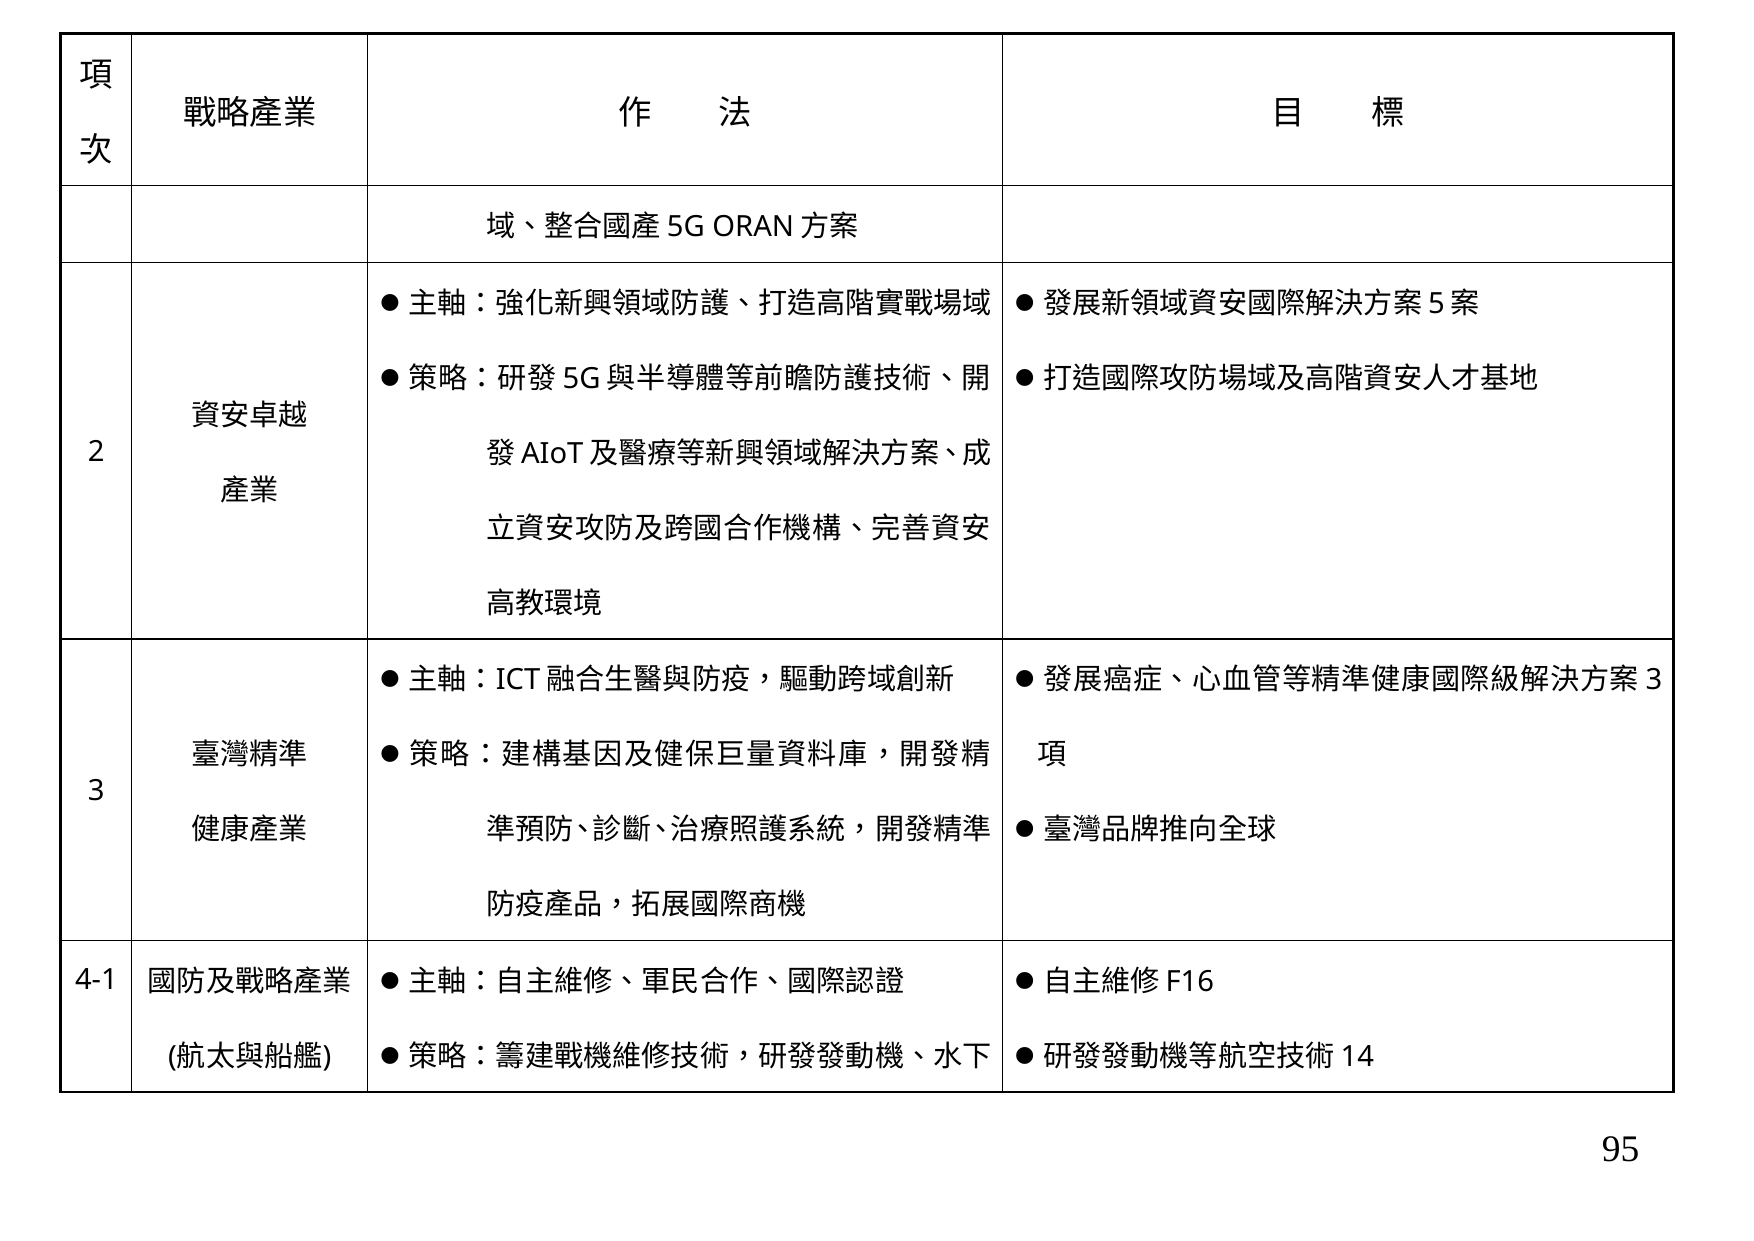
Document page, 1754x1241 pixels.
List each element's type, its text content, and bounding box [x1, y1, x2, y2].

table_cell 國防及戰略產業 (航太與船艦) [132, 941, 367, 1091]
table_cell [132, 186, 367, 261]
table_cell 域、整合國產5G ORAN方案 [368, 186, 1002, 261]
table_cell [62, 186, 131, 261]
table_cell 發展癌症、心血管等精準健康國際級解決方案3項 臺灣品牌推向全球 [1003, 640, 1672, 939]
table_cell [1003, 186, 1672, 261]
table_cell 發展新領域資安國際解決方案5案 打造國際攻防場域及高階資安人才基地 [1003, 263, 1672, 638]
table_cell 主軸：自主維修、軍民合作、國際認證 策略：籌建戰機維修技術，研發發動機、水下 [368, 941, 1002, 1091]
table_cell 主軸：強化新興領域防護、打造高階實戰場域 策略：研發5G與半導體等前瞻防護技術、開發AIoT及醫療等新興領域解決方案、成立資安攻防及跨國合作機構、完善資安高教環境 [368, 263, 1002, 638]
table_header 項次 [62, 35, 131, 185]
table_header 目 標 [1003, 35, 1672, 185]
table_cell 資安卓越 產業 [132, 263, 367, 638]
table_cell 2 [62, 263, 131, 638]
table_header 戰略產業 [132, 35, 367, 185]
table_cell 主軸：ICT融合生醫與防疫，驅動跨域創新 策略：建構基因及健保巨量資料庫，開發精準預防、診斷、治療照護系統，開發精準防疫產品，拓展國際商機 [368, 640, 1002, 939]
table_cell 3 [62, 640, 131, 939]
table_cell 4-1 [62, 941, 131, 1091]
table_header 作 法 [368, 35, 1002, 185]
table_cell 臺灣精準 健康產業 [132, 640, 367, 939]
table_cell 自主維修F16 研發發動機等航空技術14 [1003, 941, 1672, 1091]
